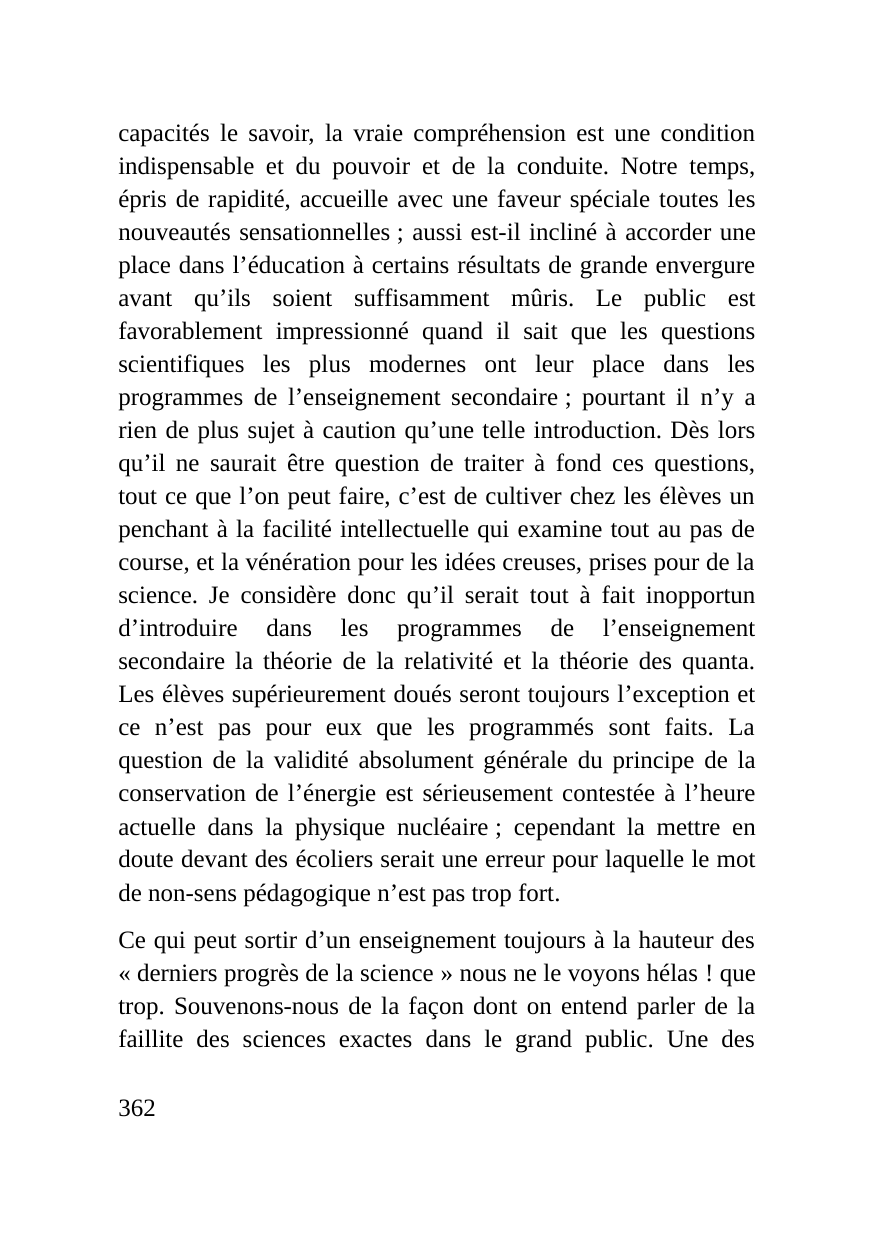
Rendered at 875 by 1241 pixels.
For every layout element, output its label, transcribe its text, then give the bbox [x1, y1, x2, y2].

text capacités le savoir, la vraie compréhension est une condition indispensable et du pouvoir et de la conduite. Notre temps, épris de rapidité, accueille avec une faveur spéciale toutes les nouveautés sensationnelles ; aussi est-il incliné à accorder une place dans l’éducation à certains résultats de grande envergure avant qu’ils soient suffisamment mûris. Le public est favorablement impressionné quand il sait que les questions scientifiques les plus modernes ont leur place dans les programmes de l’enseignement secondaire ; pourtant il n’y a rien de plus sujet à caution qu’une telle introduction. Dès lors qu’il ne saurait être question de traiter à fond ces questions, tout ce que l’on peut faire, c’est de cultiver chez les élèves un penchant à la facilité intellectuelle qui examine tout au pas de course, et la vénération pour les idées creuses, prises pour de la science. Je considère donc qu’il serait tout à fait inopportun d’introduire dans les programmes de l’enseignement secondaire la théorie de la relativité et la théorie des quanta. Les élèves supérieurement doués seront toujours l’exception et ce n’est pas pour eux que les programmés sont faits. La question de la validité absolument générale du principe de la conservation de l’énergie est sérieusement contestée à l’heure actuelle dans la physique nucléaire ; cependant la mettre en doute devant des écoliers serait une erreur pour laquelle le mot de non-sens pédagogique n’est pas trop fort. [118, 118, 756, 906]
text Ce qui peut sortir d’un enseignement toujours à la hauteur des « derniers progrès de la science » nous ne le voyons hélas ! que trop. Souvenons-nous de la façon dont on entend parler de la faillite des sciences exactes dans le grand public. Une des [118, 925, 756, 1053]
